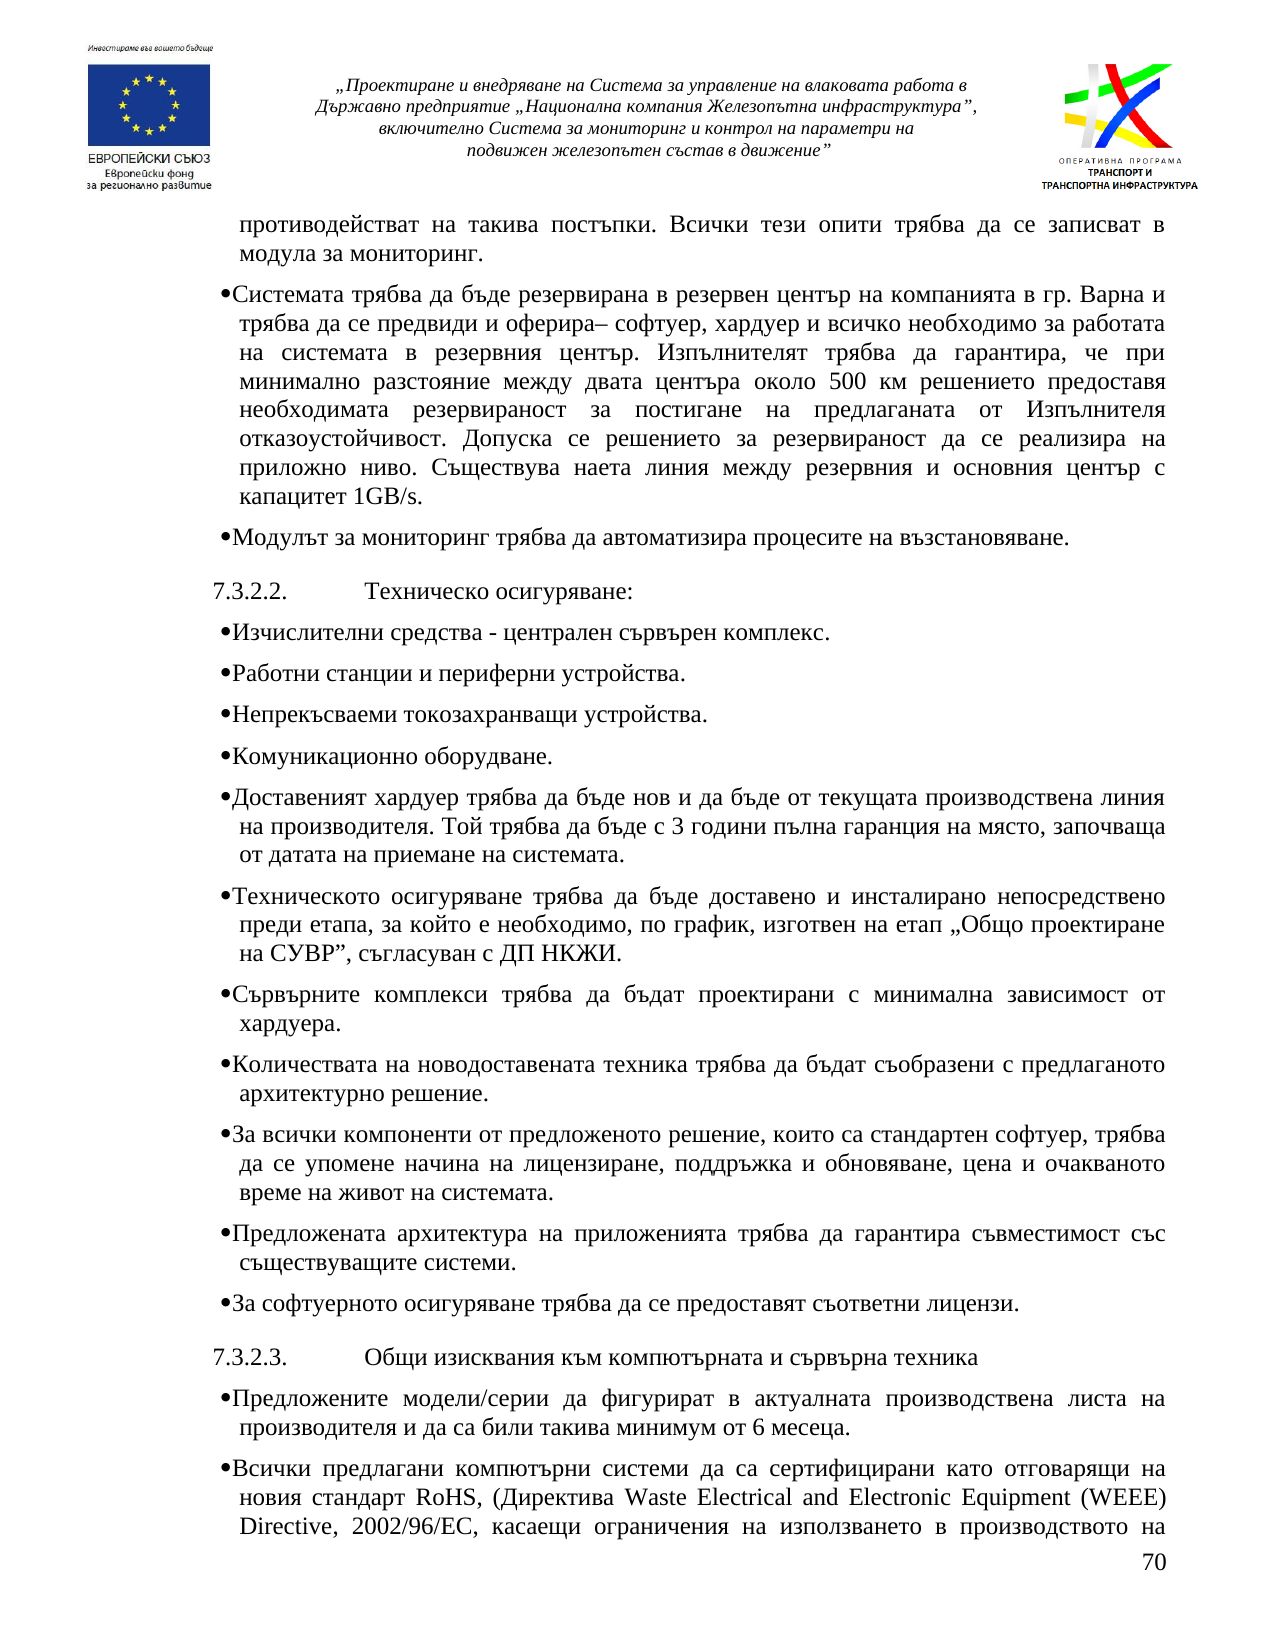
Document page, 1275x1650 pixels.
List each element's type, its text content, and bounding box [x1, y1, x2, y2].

text За софтуерното осигуряване трябва да се предоставят съответни лицензи. [221, 1288, 1167, 1317]
text Модулът за мониторинг трябва да автоматизира процесите на възстановяване. [221, 522, 1167, 551]
subtitle Техническо осигуряване: [133, 576, 1167, 604]
text противодействат на такива постъпки. Всички тези опити трябва да се записват в модула за мониторинг. [221, 209, 1167, 267]
text Всички предлагани компютърни системи да са сертифицирани като отговарящи на новия стандарт RoHS, (Директива Waste Electrical and Electronic Equipment (WEEE) Directive, 2002/96/EC, касаещи ограничения на използването в производството на [221, 1453, 1167, 1539]
text За всички компоненти от предложеното решение, които са стандартен софтуер, трябва да се упомене начина на лицензиране, поддръжка и обновяване, цена и очакваното време на живот на системата. [221, 1119, 1167, 1206]
text Изчислителни средства - централен сървърен комплекс. [221, 617, 1167, 646]
text Комуникационно оборудване. [221, 741, 1167, 769]
text Сървърните комплекси трябва да бъдат проектирани с минимална зависимост от хардуера. [221, 979, 1167, 1037]
text Системата трябва да бъде резервирана в резервен център на компанията в гр. Варна и трябва да се предвиди и оферира– софтуер, хардуер и всичко необходимо за работата на системата в резервния център. Изпълнителят трябва да гарантира, че при минимално разстояние между двата центъра около 500 км решението предоставя необходимата резервираност за постигане на предлаганата от Изпълнителя отказоустойчивост. Допуска се решението за резервираност да се реализира на приложно ниво. Съществува наета линия между резервния и основния център с капацитет 1GB/s. [221, 279, 1167, 509]
text Техническото осигуряване трябва да бъде доставено и инсталирано непосредствено преди етапа, за който е необходимо, по график, изготвен на етап „Общо проектиране на СУВР”, съгласуван с ДП НКЖИ. [221, 881, 1167, 967]
text Предложените модели/серии да фигурират в актуалната производствена листа на производителя и да са били такива минимум от 6 месеца. [221, 1383, 1167, 1441]
text Работни станции и периферни устройства. [221, 658, 1167, 687]
text Предложената архитектура на приложенията трябва да гарантира съвместимост със съществуващите системи. [221, 1218, 1167, 1276]
text Непрекъсваеми токозахранващи устройства. [221, 699, 1167, 728]
subtitle Общи изисквания към компютърната и сървърна техника [133, 1342, 1167, 1371]
text Количествата на новодоставената техника трябва да бъдат съобразени с предлаганото архитектурно решение. [221, 1049, 1167, 1107]
text Доставеният хардуер трябва да бъде нов и да бъде от текущата производствена линия на производителя. Той трябва да бъде с 3 години пълна гаранция на място, започваща от датата на приемане на системата. [221, 782, 1167, 868]
